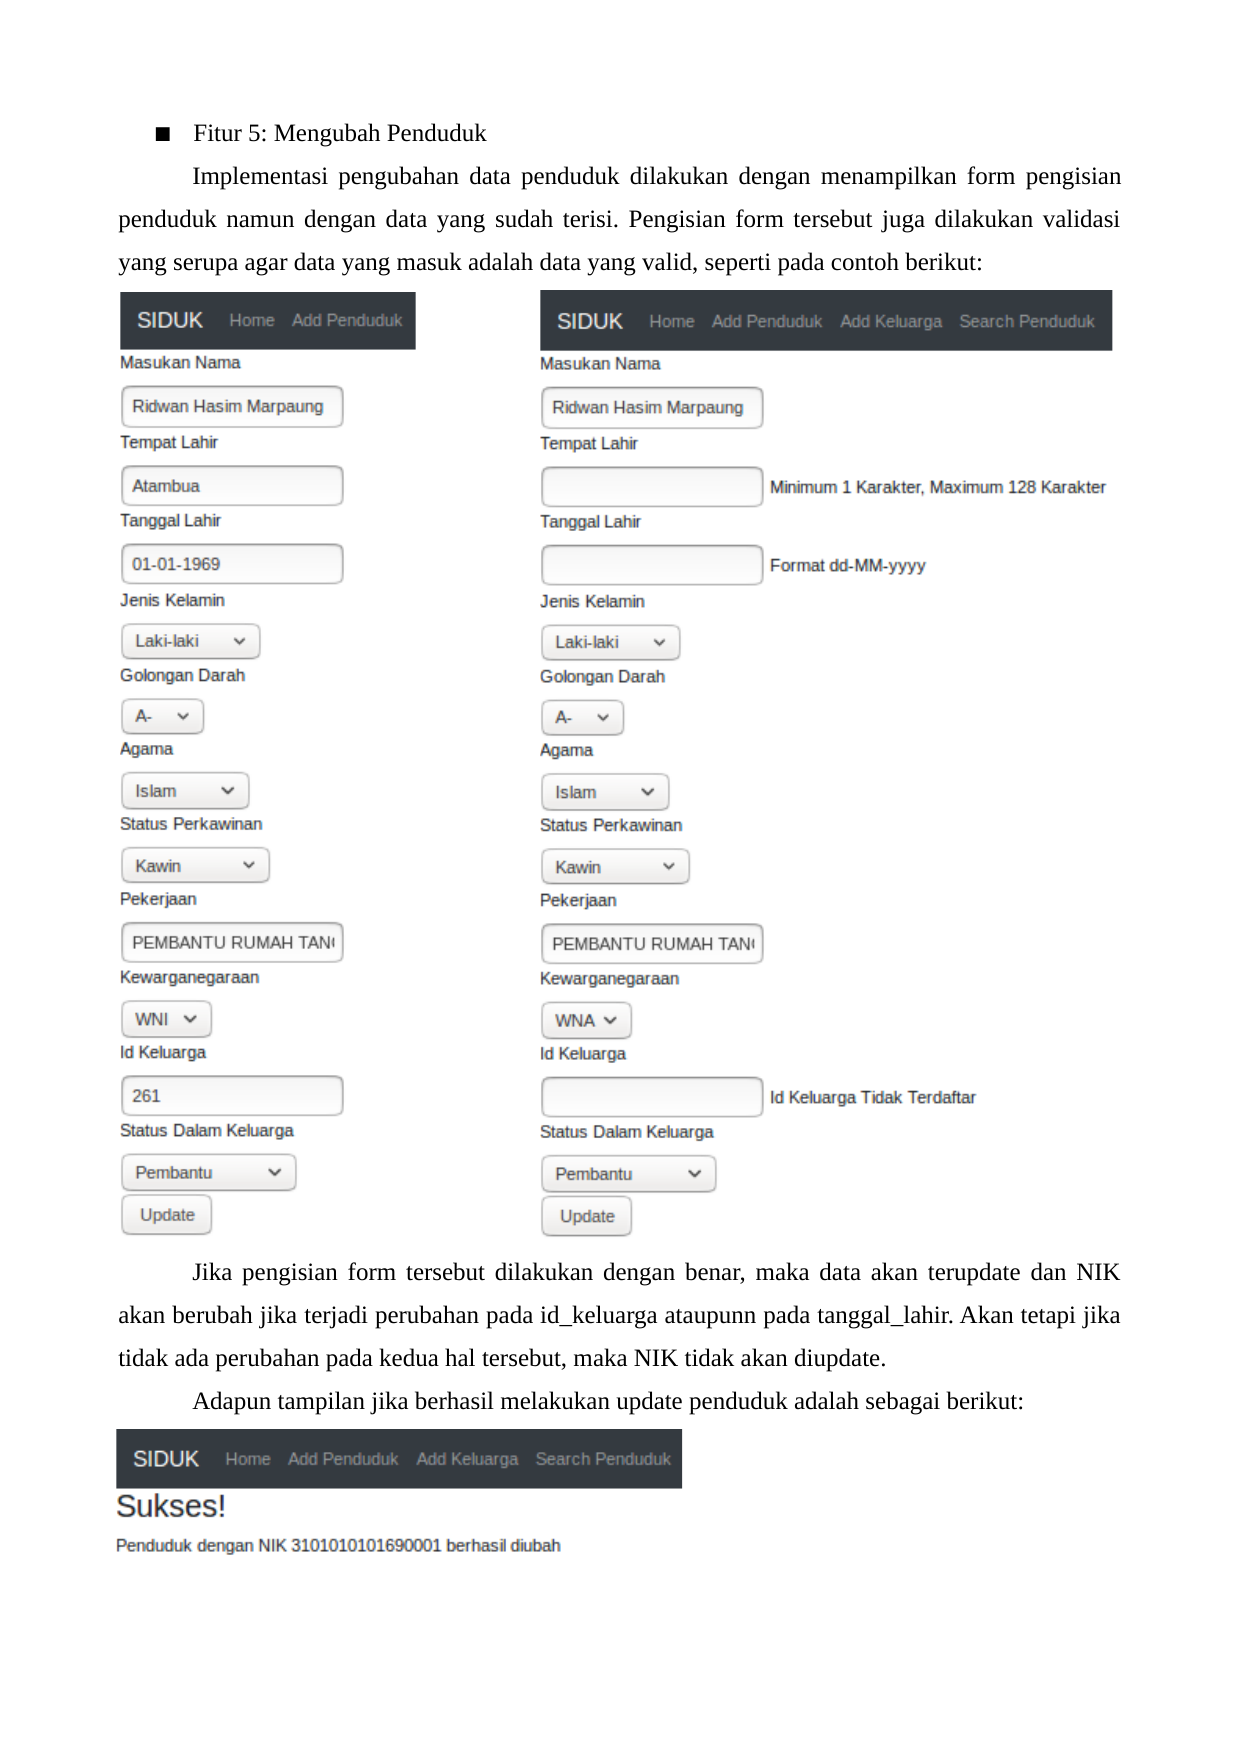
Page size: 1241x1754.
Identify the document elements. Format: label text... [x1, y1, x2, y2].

picture [540, 290, 1113, 1246]
picture [116, 1429, 683, 1577]
text Jika pengisian form tersebut dilakukan dengan benar, maka data akan terupdate dan NIK akan berubah jika terjadi perubahan pada id_keluarga ataupunn pada tanggal_lahir. Akan tetapi jika tidak ada perubahan pada kedua hal tersebut, maka NIK tidak akan diupdate. [118, 1246, 1122, 1372]
picture [120, 292, 416, 1243]
text Adapun tampilan jika berhasil melakukan update penduduk adalah sebagai berikut: [118, 1386, 1122, 1415]
list Fitur 5: Mengubah Penduduk [156, 118, 1122, 147]
text Implementasi pengubahan data penduduk dilakukan dengan menampilkan form pengisian penduduk namun dengan data yang sudah terisi. Pengisian form tersebut juga dilakukan validasi yang serupa agar data yang masuk adalah data yang valid, seperti pada contoh berikut: [118, 161, 1122, 276]
